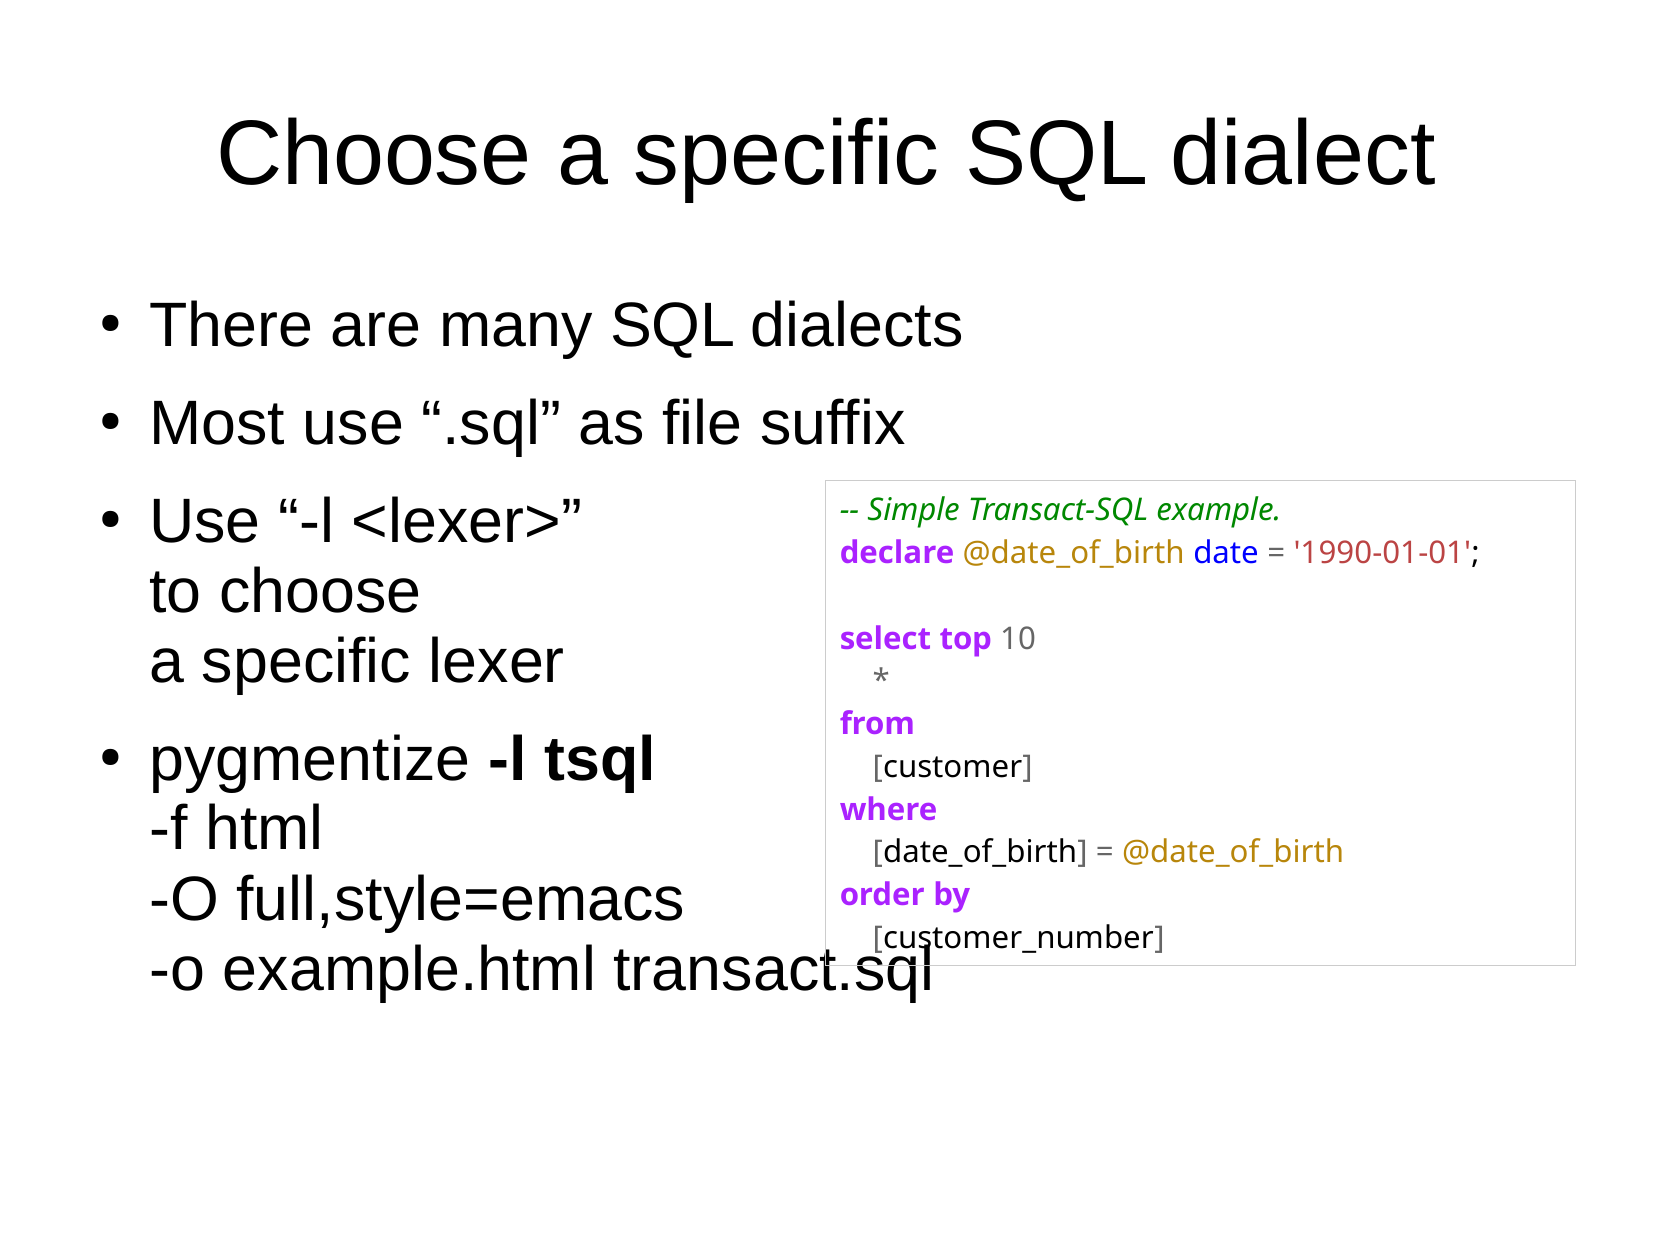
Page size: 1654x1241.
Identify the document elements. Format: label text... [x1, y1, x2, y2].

title Choose a specific SQL dialect [82, 49, 1571, 257]
list There are many SQL dialects Most use “.sql” as file suffix Use “-l <lexer>” to choose a specific lexer pygmentize -l tsql -f html -O full,style=emacs -o example.html transact.sql [826, 901, 1571, 965]
text_box -- Simple Transact-SQL example. declare @date_of_birth date = '1990-01-01'; select top 10 * from [customer] where [date_of_birth] = @date_of_birth order by [customer_number] [825, 480, 1576, 901]
list There are many SQL dialects Most use “.sql” as file suffix Use “-l <lexer>” to choose a specific lexer pygmentize -l tsql -f html -O full,style=emacs -o example.html transact.sql [82, 290, 1571, 1010]
